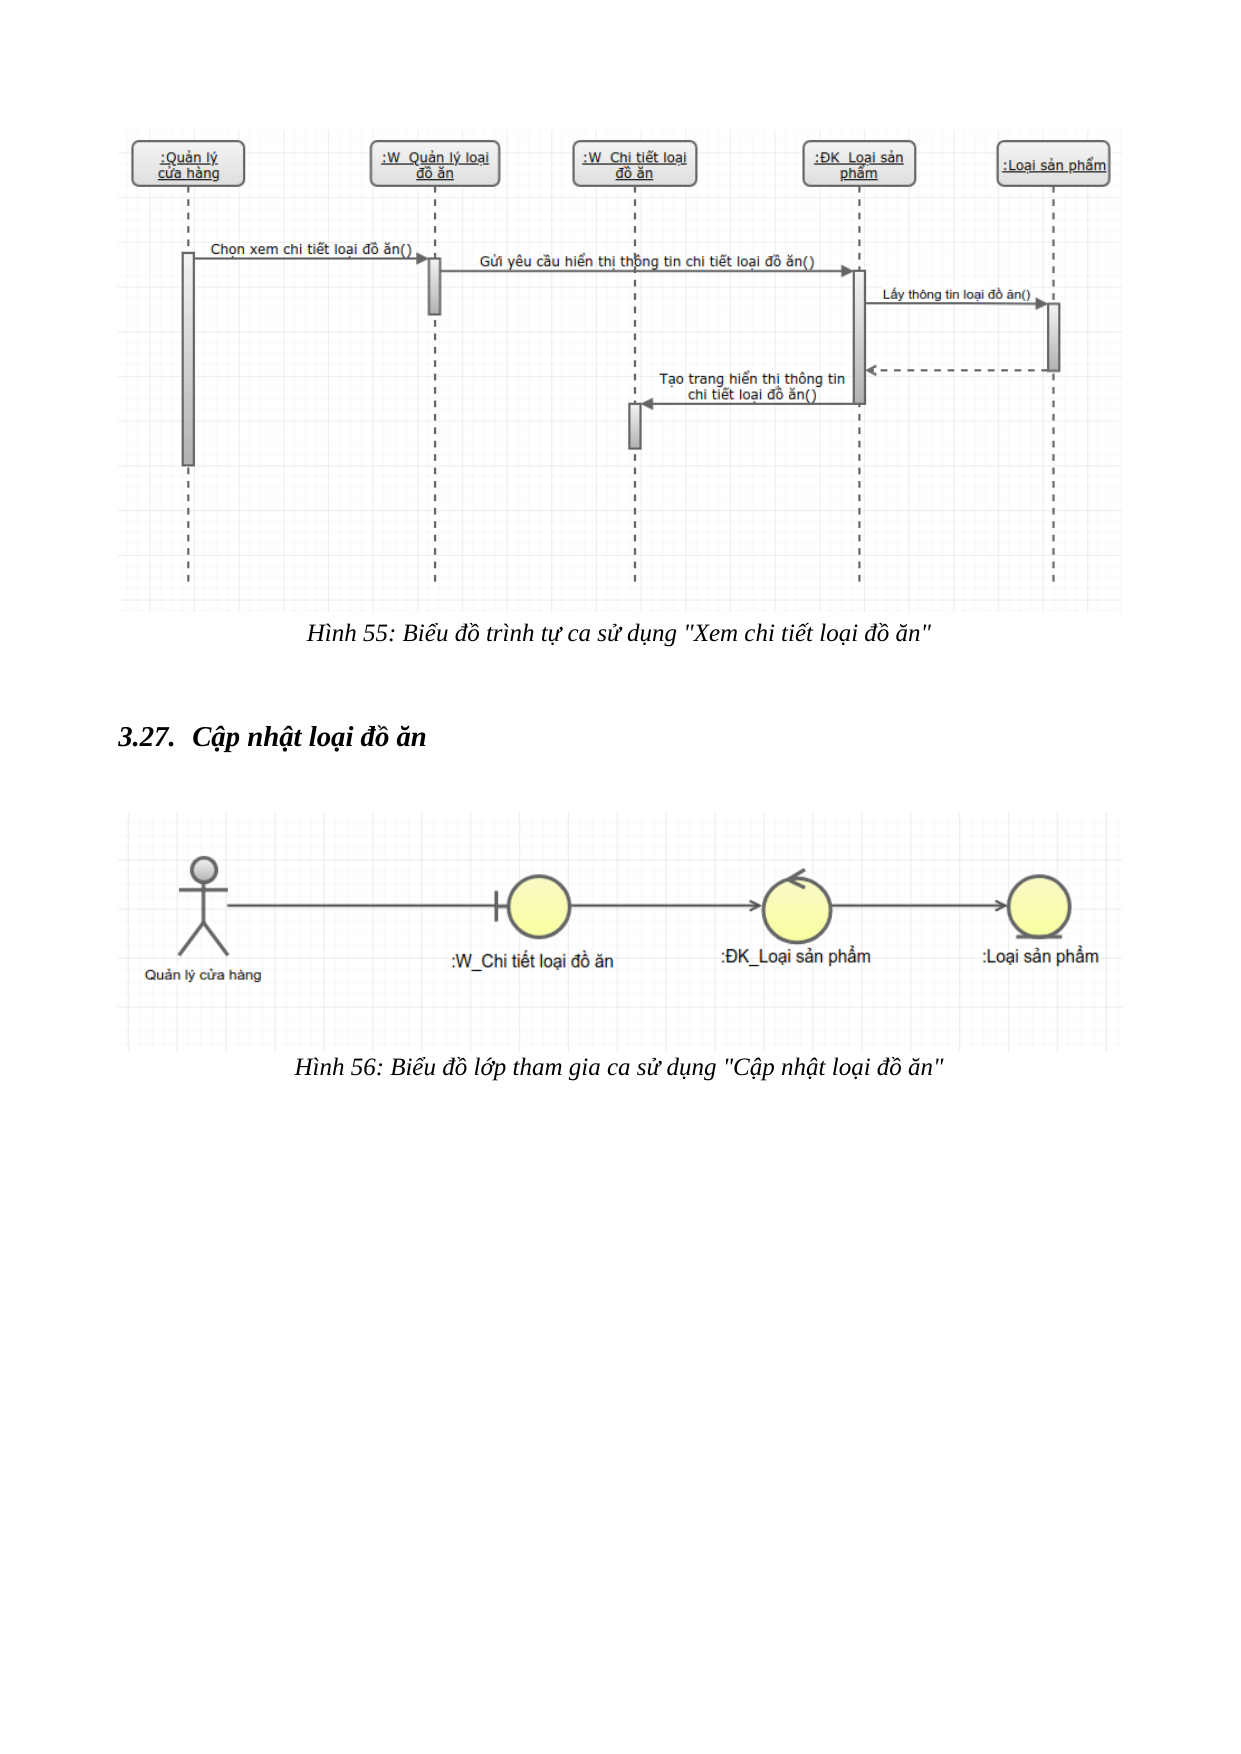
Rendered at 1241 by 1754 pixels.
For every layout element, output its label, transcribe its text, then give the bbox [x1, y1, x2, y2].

text Hình 55: Biểu đồ trình tự ca sử dụng "Xem chi tiết loại đồ ăn" [118, 613, 1122, 647]
picture [118, 812, 1123, 1052]
subtitle Cập nhật loại đồ ăn [118, 719, 1122, 752]
text Hình 56: Biểu đồ lớp tham gia ca sử dụng "Cập nhật loại đồ ăn" [118, 1052, 1122, 1081]
picture [118, 130, 1123, 613]
